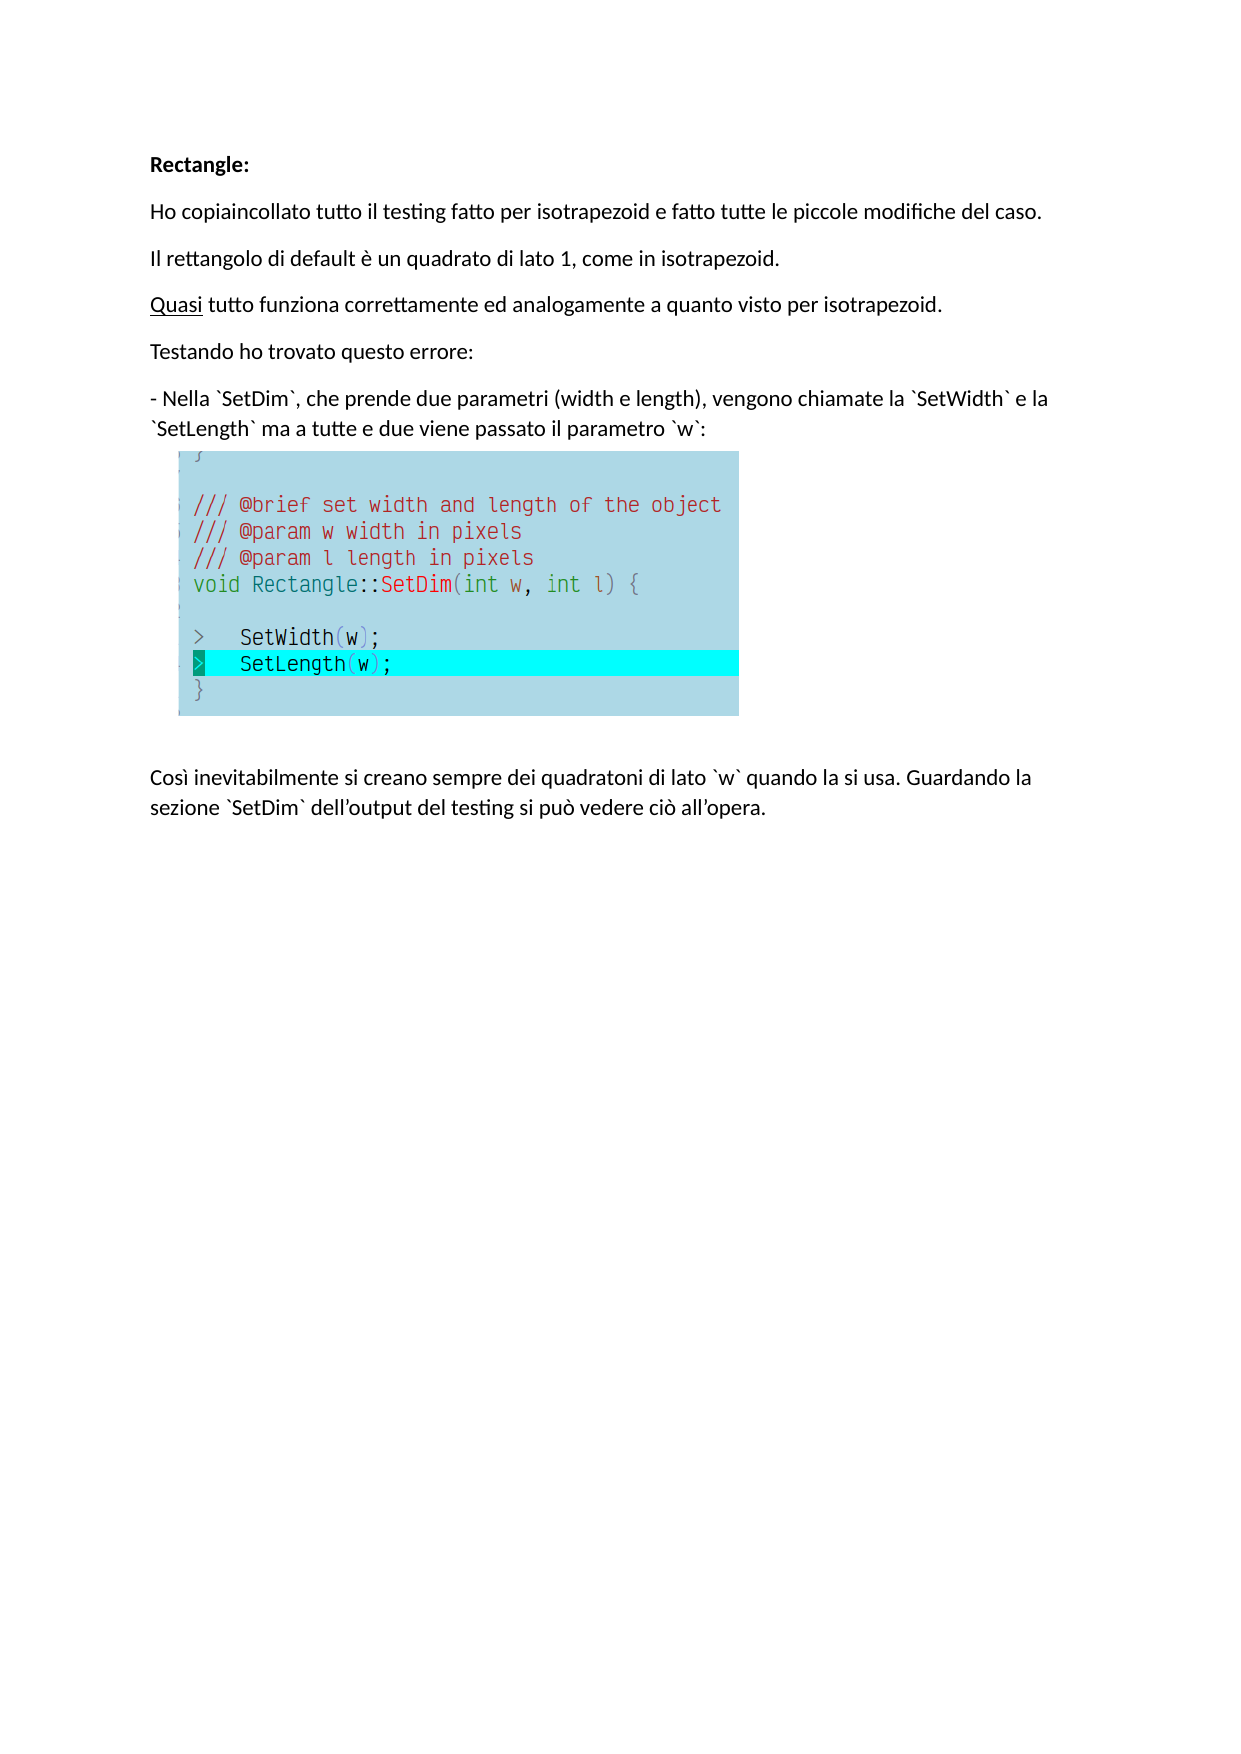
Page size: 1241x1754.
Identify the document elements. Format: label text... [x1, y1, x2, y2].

text Così inevitabilmente si creano sempre dei quadratoni di lato `w` quando la si usa. Guardando la sezione `SetDim` dell’output del testing si può vedere ciò all’opera. [150, 763, 1090, 821]
text Testando ho trovato questo errore: [150, 337, 1090, 366]
text Ho copiaincollato tutto il testing fatto per isotrapezoid e fatto tutte le piccole modifiche del caso. [150, 197, 1090, 225]
text Rectangle: [150, 150, 1090, 178]
picture [178, 451, 739, 716]
text Il rettangolo di default è un quadrato di lato 1, come in isotrapezoid. [150, 244, 1090, 272]
text Quasi tutto funziona correttamente ed analogamente a quanto visto per isotrapezoid. [150, 291, 1090, 319]
text - Nella `SetDim`, che prende due parametri (width e length), vengono chiamate la `SetWidth` e la `SetLength` ma a tutte e due viene passato il parametro `w`: [150, 384, 1090, 443]
